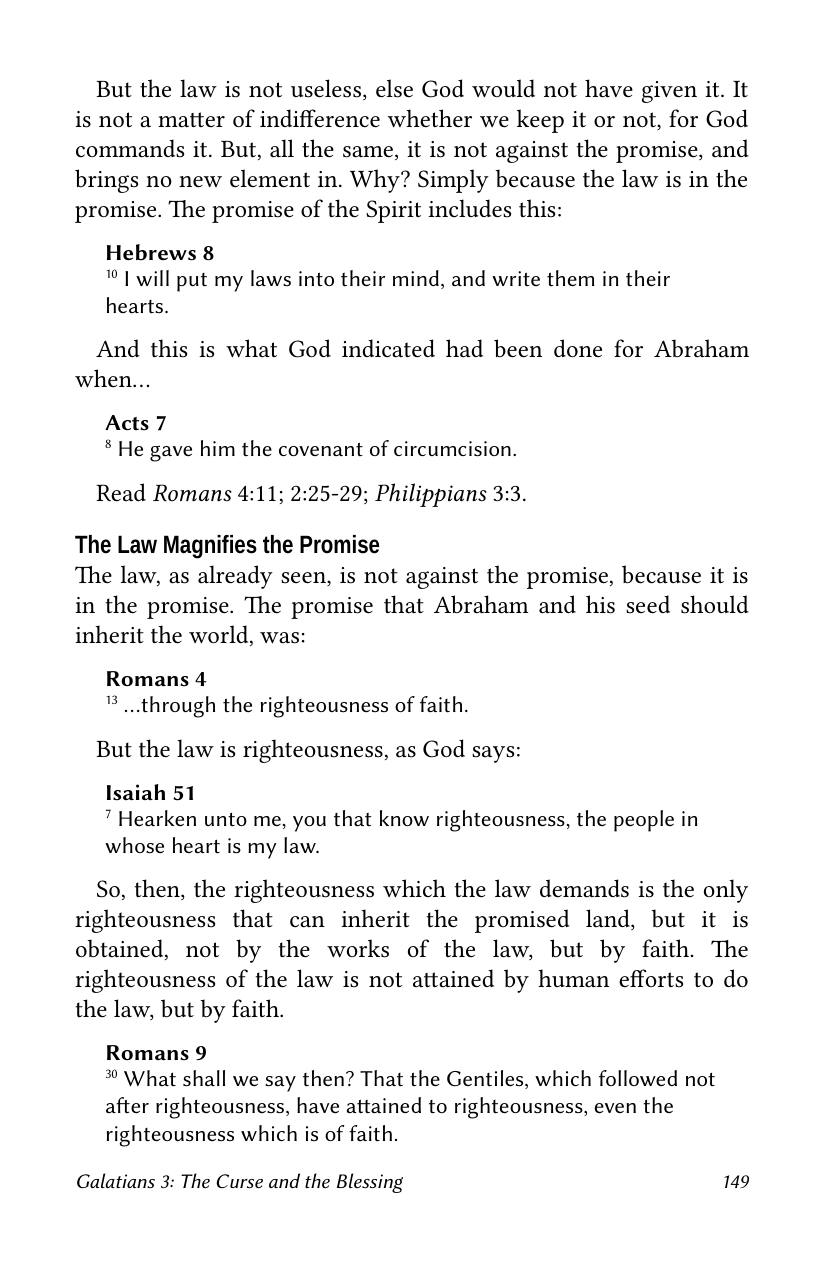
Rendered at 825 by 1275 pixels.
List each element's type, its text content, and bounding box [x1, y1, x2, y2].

text 30 What shall we say then? That the Gentiles, which followed not after righteousness, have attained to righteousness, even the righteousness which is of faith. [105, 1066, 720, 1147]
text So, then, the righteousness which the law demands is the only righteousness that can inherit the promised land, but it is obtained, not by the works of the law, but by faith. The righteousness of the law is not attained by human efforts to do the law, but by faith. [75, 875, 750, 1023]
text Acts 7 [105, 410, 750, 436]
text The law, as already seen, is not against the promise, because it is in the promise. The promise that Abraham and his seed should inherit the world, was: [75, 561, 750, 650]
text 13 ...through the righteousness of faith. [105, 692, 720, 718]
text 10 I will put my laws into their mind, and write them in their hearts. [105, 266, 720, 319]
text And this is what God indicated had been done for Abraham when… [75, 335, 750, 394]
text Isaiah 51 [105, 779, 750, 806]
text Read Romans 4:11; 2:25-29; Philippians 3:3. [75, 479, 750, 507]
text But the law is righteousness, as God says: [75, 734, 750, 763]
text 8 He gave him the covenant of circumcision. [105, 436, 720, 462]
text But the law is not useless, else God would not have given it. It is not a matter of indifference whether we keep it or not, for God commands it. But, all the same, it is not against the promise, and brings no new element in. Why? Simply because the law is in the promise. The promise of the Spirit includes this: [75, 75, 750, 223]
text Romans 9 [105, 1040, 750, 1066]
text Hebrews 8 [105, 239, 750, 266]
subtitle The Law Magnifies the Promise [75, 530, 750, 558]
text 7 Hearken unto me, you that know righteousness, the people in whose heart is my law. [105, 806, 720, 859]
text Romans 4 [105, 666, 750, 692]
